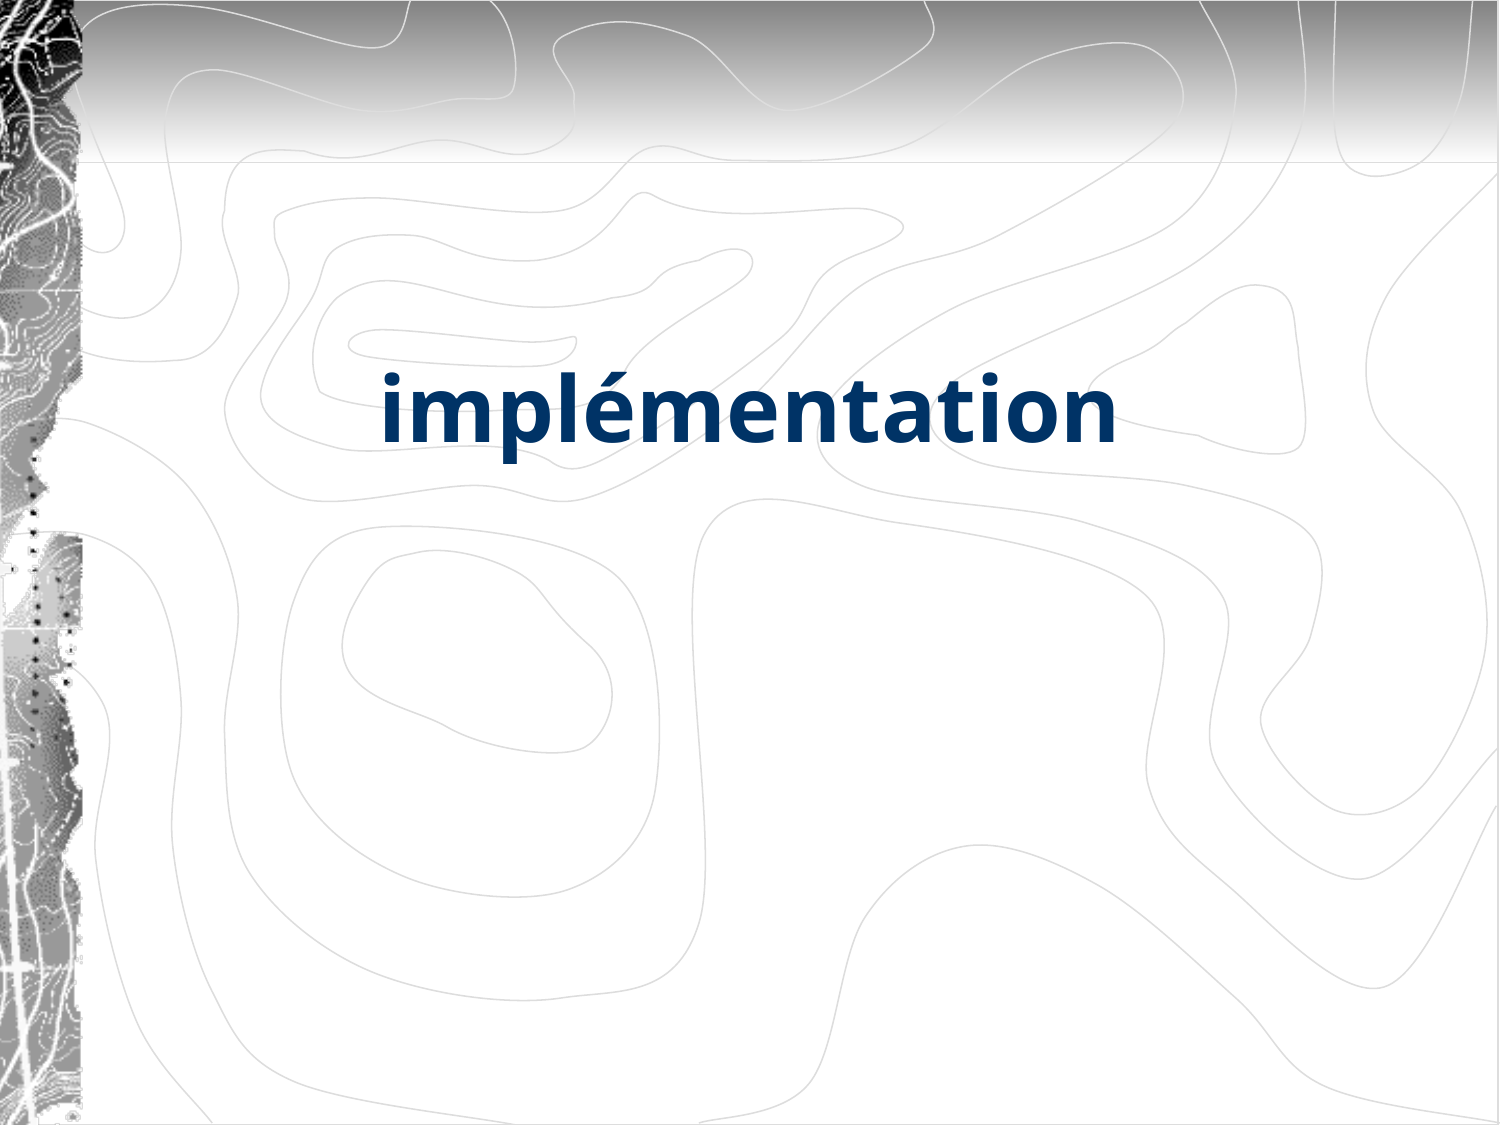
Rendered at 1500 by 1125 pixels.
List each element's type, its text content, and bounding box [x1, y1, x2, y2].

title implémentation [112, 349, 1388, 591]
